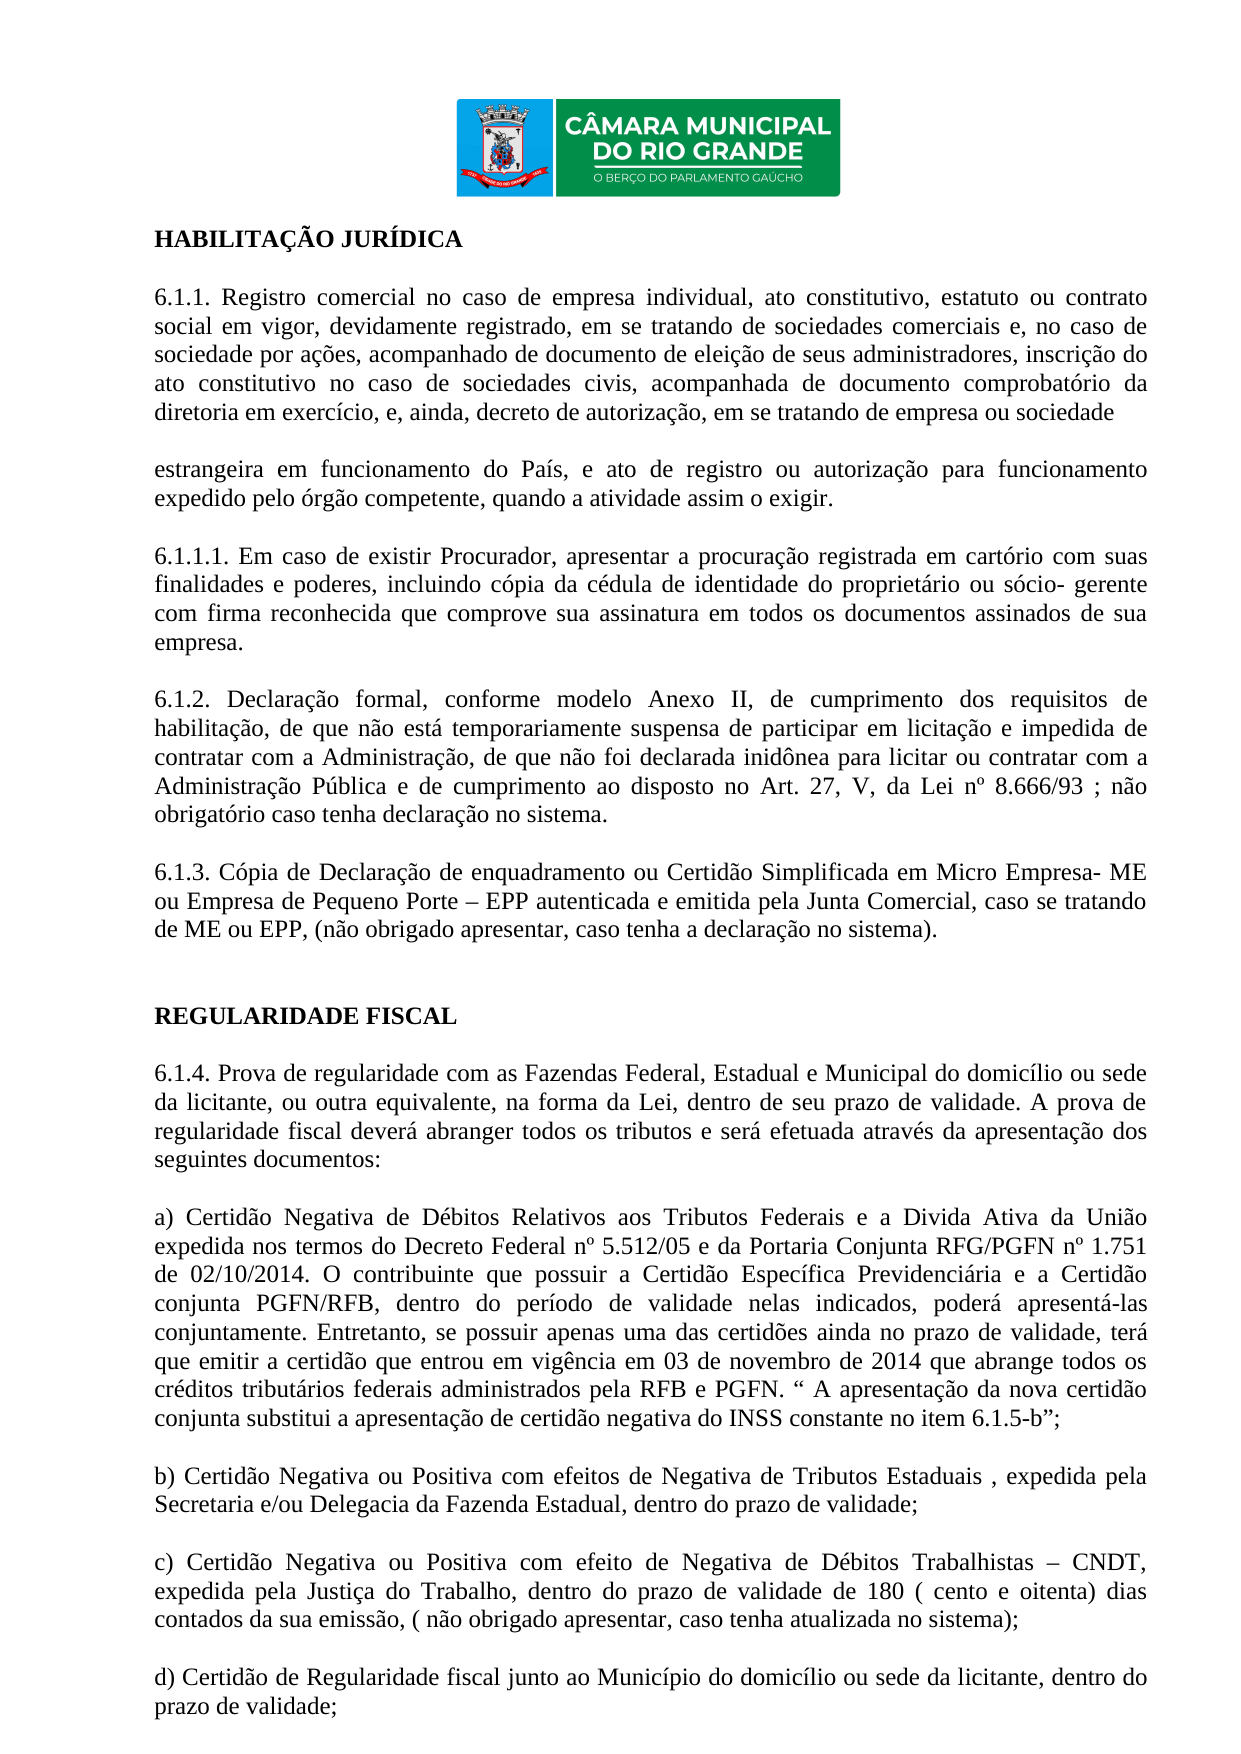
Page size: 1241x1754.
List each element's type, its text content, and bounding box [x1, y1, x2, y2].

picture [477, 105, 528, 174]
text c) Certidão Negativa ou Positiva com efeito de Negativa de Débitos Trabalhistas – CNDT, expedida pela Justiça do Trabalho, dentro do prazo de validade de 180 ( cento e oitenta) dias contados da sua emissão, ( não obrigado apresentar, caso tenha atualizada no sistema); [154, 1547, 1148, 1633]
text estrangeira em funcionamento do País, e ato de registro ou autorização para funcionamento expedido pelo órgão competente, quando a atividade assim o exigir. [154, 454, 1148, 512]
picture [554, 99, 842, 197]
text REGULARIDADE FISCAL [154, 1001, 1148, 1029]
text 6.1.1.1. Em caso de existir Procurador, apresentar a procuração registrada em cartório com suas finalidades e poderes, incluindo cópia da cédula de identidade do proprietário ou sócio- gerente com firma reconhecida que comprove sua assinatura em todos os documentos assinados de sua empresa. [154, 541, 1148, 656]
picture [463, 168, 546, 187]
text HABILITAÇÃO JURÍDICA [154, 224, 1148, 253]
text d) Certidão de Regularidade fiscal junto ao Município do domicílio ou sede da licitante, dentro do prazo de validade; [154, 1662, 1148, 1719]
text 6.1.1. Registro comercial no caso de empresa individual, ato constitutivo, estatuto ou contrato social em vigor, devidamente registrado, em se tratando de sociedades comerciais e, no caso de sociedade por ações, acompanhado de documento de eleição de seus administradores, inscrição do ato constitutivo no caso de sociedades civis, acompanhada de documento comprobatório da diretoria em exercício, e, ainda, decreto de autorização, em se tratando de empresa ou sociedade [154, 282, 1148, 426]
text b) Certidão Negativa ou Positiva com efeitos de Negativa de Tributos Estaduais , expedida pela Secretaria e/ou Delegacia da Fazenda Estadual, dentro do prazo de validade; [154, 1461, 1148, 1518]
text a) Certidão Negativa de Débitos Relativos aos Tributos Federais e a Divida Ativa da União expedida nos termos do Decreto Federal nº 5.512/05 e da Portaria Conjunta RFG/PGFN nº 1.751 de 02/10/2014. O contribuinte que possuir a Certidão Específica Previdenciária e a Certidão conjunta PGFN/RFB, dentro do período de validade nelas indicados, poderá apresentá-las conjuntamente. Entretanto, se possuir apenas uma das certidões ainda no prazo de validade, terá que emitir a certidão que entrou em vigência em 03 de novembro de 2014 que abrange todos os créditos tributários federais administrados pela RFB e PGFN. “ A apresentação da nova certidão conjunta substitui a apresentação de certidão negativa do INSS constante no item 6.1.5-b”; [154, 1202, 1148, 1432]
text 6.1.3. Cópia de Declaração de enquadramento ou Certidão Simplificada em Micro Empresa- ME ou Empresa de Pequeno Porte – EPP autenticada e emitida pela Junta Comercial, caso se tratando de ME ou EPP, (não obrigado apresentar, caso tenha a declaração no sistema). [154, 857, 1148, 943]
text 6.1.4. Prova de regularidade com as Fazendas Federal, Estadual e Municipal do domicílio ou sede da licitante, ou outra equivalente, na forma da Lei, dentro de seu prazo de validade. A prova de regularidade fiscal deverá abranger todos os tributos e será efetuada através da apresentação dos seguintes documentos: [154, 1058, 1148, 1173]
text 6.1.2. Declaração formal, conforme modelo Anexo II, de cumprimento dos requisitos de habilitação, de que não está temporariamente suspensa de participar em licitação e impedida de contratar com a Administração, de que não foi declarada inidônea para licitar ou contratar com a Administração Pública e de cumprimento ao disposto no Art. 27, V, da Lei nº 8.666/93 ; não obrigatório caso tenha declaração no sistema. [154, 684, 1148, 828]
